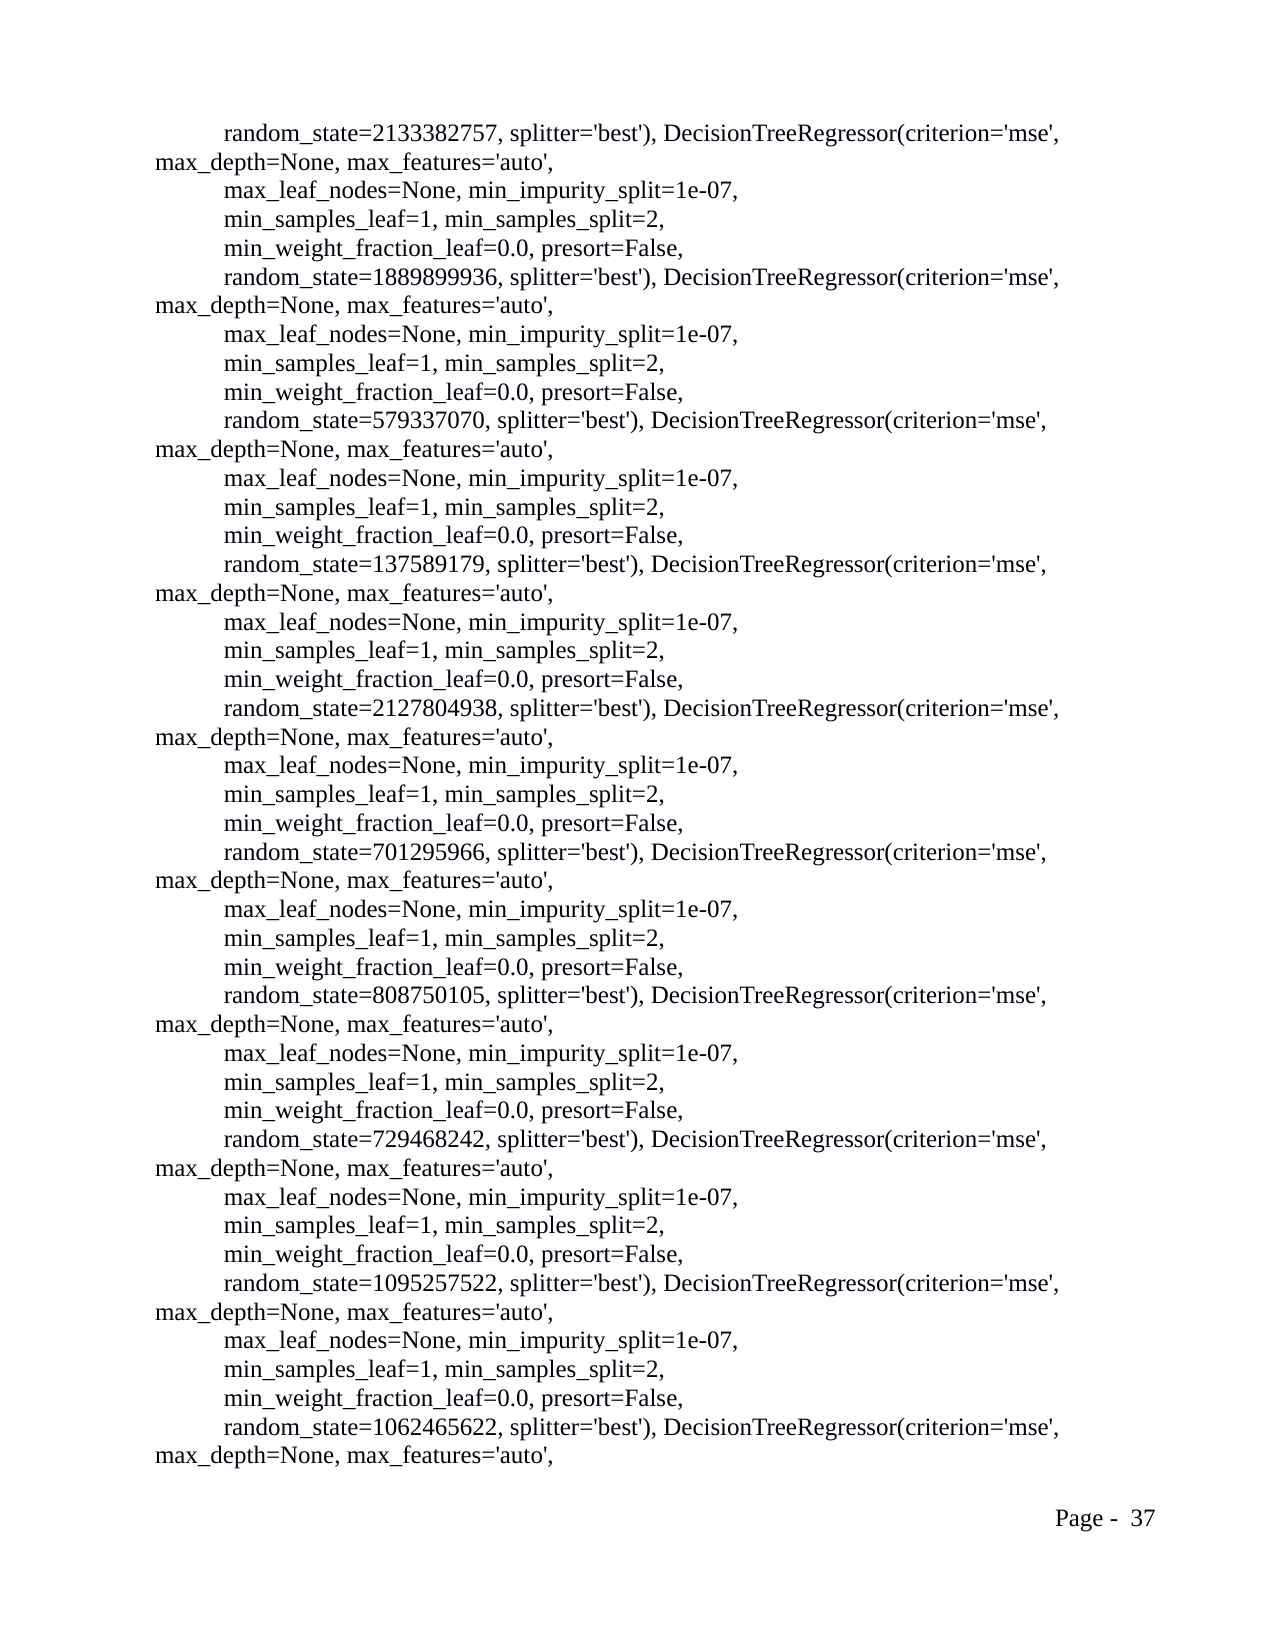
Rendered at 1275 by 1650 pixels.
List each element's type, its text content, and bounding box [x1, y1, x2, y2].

text max_leaf_nodes=None, min_impurity_split=1e-07, [155, 319, 1157, 348]
text random_state=729468242, splitter='best'), DecisionTreeRegressor(criterion='mse', max_depth=None, max_features='auto', [155, 1124, 1157, 1182]
text min_samples_leaf=1, min_samples_split=2, [155, 348, 1157, 377]
text max_leaf_nodes=None, min_impurity_split=1e-07, [155, 894, 1157, 923]
text min_samples_leaf=1, min_samples_split=2, [155, 492, 1157, 521]
text min_samples_leaf=1, min_samples_split=2, [155, 923, 1157, 952]
text max_leaf_nodes=None, min_impurity_split=1e-07, [155, 751, 1157, 779]
text min_samples_leaf=1, min_samples_split=2, [155, 779, 1157, 808]
text max_leaf_nodes=None, min_impurity_split=1e-07, [155, 176, 1157, 204]
text min_weight_fraction_leaf=0.0, presort=False, [155, 377, 1157, 406]
text min_weight_fraction_leaf=0.0, presort=False, [155, 664, 1157, 693]
text min_weight_fraction_leaf=0.0, presort=False, [155, 1239, 1157, 1268]
text min_weight_fraction_leaf=0.0, presort=False, [155, 808, 1157, 837]
text min_weight_fraction_leaf=0.0, presort=False, [155, 1096, 1157, 1124]
text random_state=1095257522, splitter='best'), DecisionTreeRegressor(criterion='mse', max_depth=None, max_features='auto', [155, 1268, 1157, 1326]
text random_state=1062465622, splitter='best'), DecisionTreeRegressor(criterion='mse', max_depth=None, max_features='auto', [155, 1412, 1157, 1469]
text min_samples_leaf=1, min_samples_split=2, [155, 636, 1157, 664]
text min_samples_leaf=1, min_samples_split=2, [155, 1354, 1157, 1383]
text min_weight_fraction_leaf=0.0, presort=False, [155, 1383, 1157, 1412]
text min_weight_fraction_leaf=0.0, presort=False, [155, 233, 1157, 262]
text random_state=579337070, splitter='best'), DecisionTreeRegressor(criterion='mse', max_depth=None, max_features='auto', [155, 406, 1157, 463]
text max_leaf_nodes=None, min_impurity_split=1e-07, [155, 607, 1157, 636]
text random_state=137589179, splitter='best'), DecisionTreeRegressor(criterion='mse', max_depth=None, max_features='auto', [155, 549, 1157, 607]
text max_leaf_nodes=None, min_impurity_split=1e-07, [155, 1326, 1157, 1354]
text random_state=701295966, splitter='best'), DecisionTreeRegressor(criterion='mse', max_depth=None, max_features='auto', [155, 837, 1157, 894]
text min_weight_fraction_leaf=0.0, presort=False, [155, 521, 1157, 549]
text random_state=2127804938, splitter='best'), DecisionTreeRegressor(criterion='mse', max_depth=None, max_features='auto', [155, 693, 1157, 751]
text max_leaf_nodes=None, min_impurity_split=1e-07, [155, 1182, 1157, 1211]
text min_samples_leaf=1, min_samples_split=2, [155, 204, 1157, 233]
text random_state=1889899936, splitter='best'), DecisionTreeRegressor(criterion='mse', max_depth=None, max_features='auto', [155, 262, 1157, 319]
text random_state=2133382757, splitter='best'), DecisionTreeRegressor(criterion='mse', max_depth=None, max_features='auto', [155, 118, 1157, 176]
text min_samples_leaf=1, min_samples_split=2, [155, 1211, 1157, 1239]
text min_weight_fraction_leaf=0.0, presort=False, [155, 952, 1157, 981]
text max_leaf_nodes=None, min_impurity_split=1e-07, [155, 463, 1157, 492]
text max_leaf_nodes=None, min_impurity_split=1e-07, [155, 1038, 1157, 1067]
text min_samples_leaf=1, min_samples_split=2, [155, 1067, 1157, 1096]
text random_state=808750105, splitter='best'), DecisionTreeRegressor(criterion='mse', max_depth=None, max_features='auto', [155, 981, 1157, 1038]
